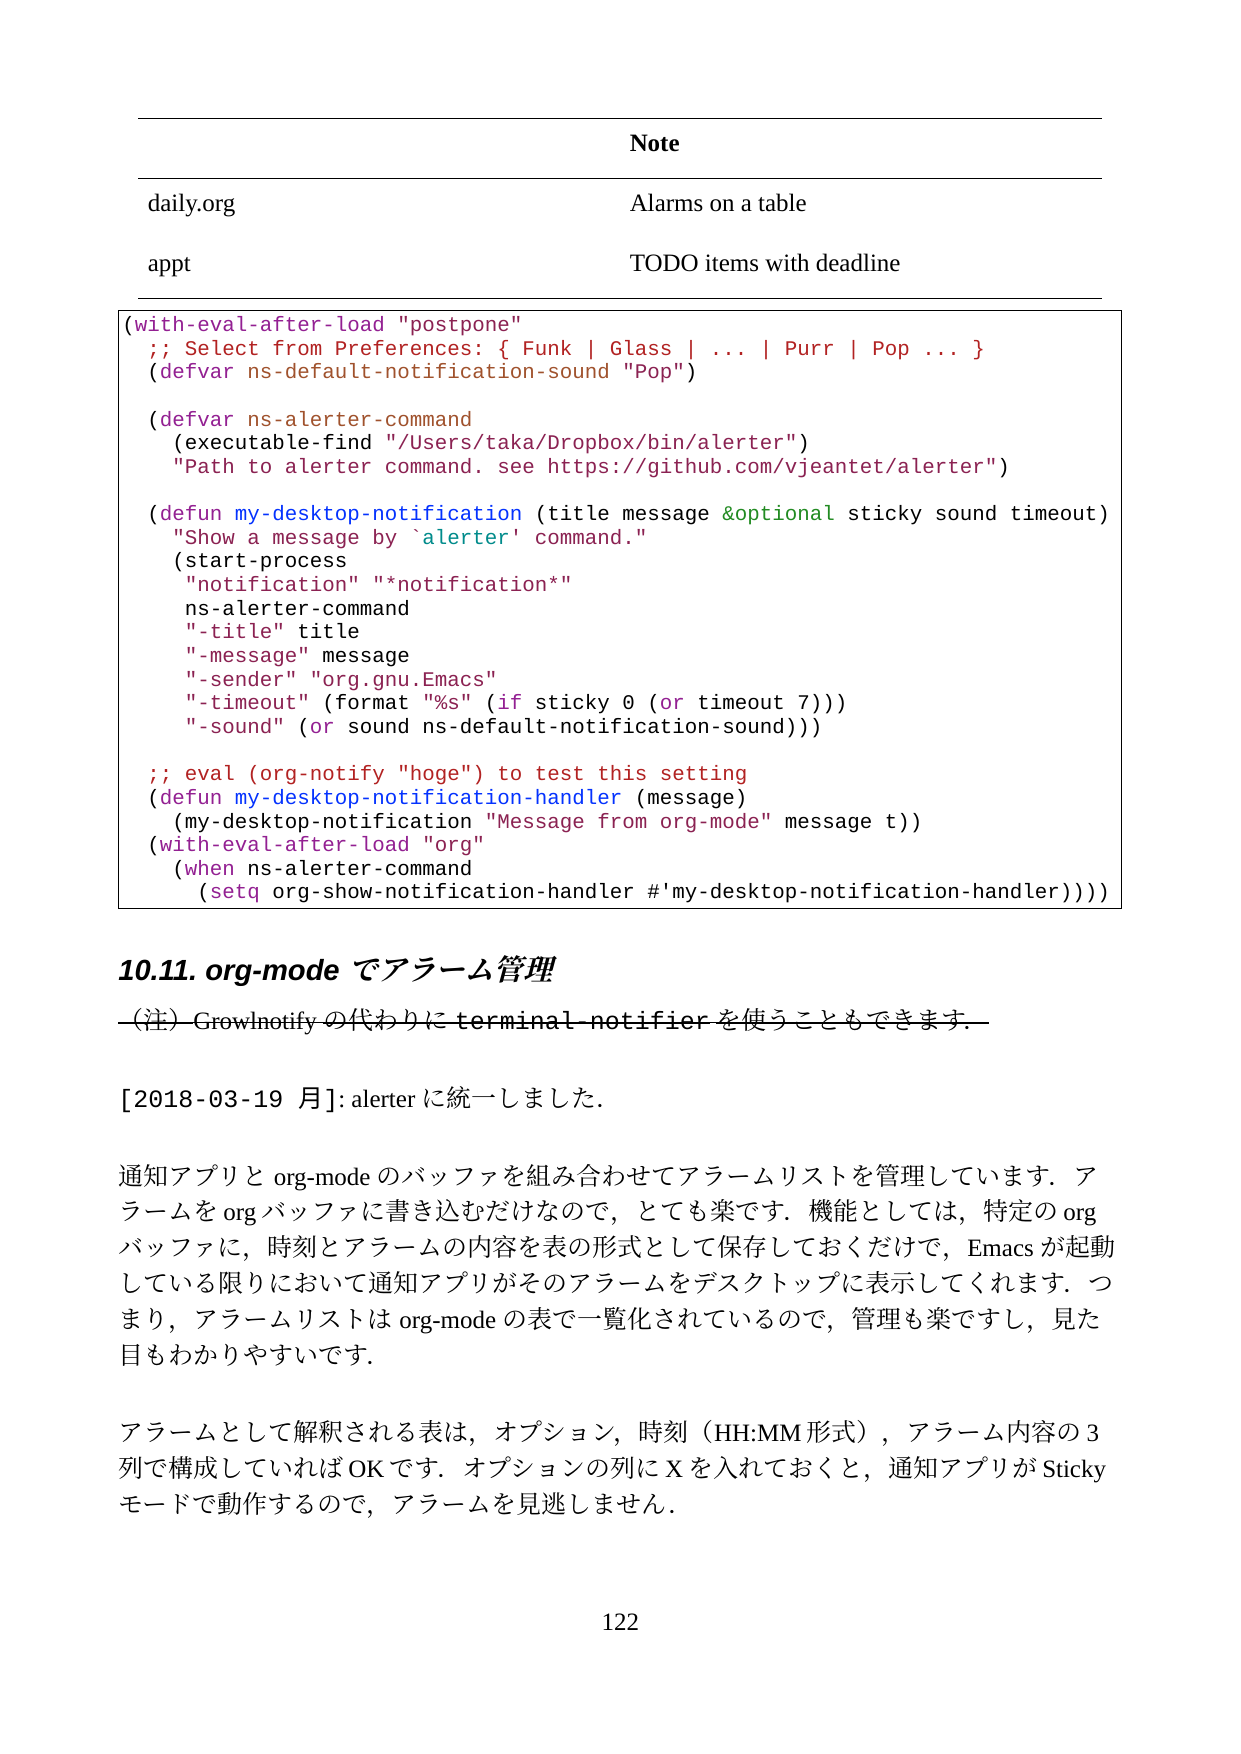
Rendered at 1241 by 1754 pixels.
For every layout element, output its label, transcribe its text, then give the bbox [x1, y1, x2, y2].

text (defun my-desktop-notification (title message &optional sticky sound timeout) [119, 499, 1121, 523]
text "Path to alerter command. see https://github.com/vjeantet/alerter") [119, 452, 1121, 476]
table_cell Alarms on a table [620, 179, 1102, 238]
text (start-process [119, 547, 1121, 570]
text (setq org-show-notification-handler #'my-desktop-notification-handler)))) [119, 878, 1121, 908]
text "-sound" (or sound ns-default-notification-sound))) [119, 712, 1121, 736]
text ns-alerter-command [119, 594, 1121, 617]
text "-title" title [119, 617, 1121, 641]
text ;; eval (org-notify "hoge") to test this setting [119, 759, 1121, 783]
text (with-eval-after-load "org" [119, 830, 1121, 854]
text （注）Growlnotify の代わりに terminal-notifier を使うこともできます． [118, 1001, 1122, 1066]
text (defun my-desktop-notification-handler (message) [119, 783, 1121, 807]
text ;; Select from Preferences: { Funk | Glass | ... | Purr | Pop ... } [119, 334, 1121, 357]
table_header [138, 119, 620, 178]
text "notification" "*notification*" [119, 570, 1121, 594]
text [2018-03-19 月]: alerter に統一しました． [118, 1078, 1122, 1144]
text (defvar ns-alerter-command [119, 405, 1121, 428]
table_cell TODO items with deadline [620, 238, 1102, 298]
text 通知アプリと org-mode のバッファを組み合わせてアラームリストを管理しています．アラームをorgバッファに書き込むだけなので，とても楽です．機能としては，特定のorgバッファに，時刻とアラームの内容を表の形式として保存しておくだけで，Emacs が起動している限りにおいて通知アプリがそのアラームをデスクトップに表示してくれます．つまり，アラームリストは org-mode の表で一覧化されているので，管理も楽ですし，見た目もわかりやすいです． [118, 1156, 1122, 1401]
text (when ns-alerter-command [119, 854, 1121, 878]
text "-timeout" (format "%s" (if sticky 0 (or timeout 7))) [119, 688, 1121, 712]
subtitle org-mode でアラーム管理 [118, 947, 1122, 988]
text アラームとして解釈される表は，オプション，時刻（HH:MM形式），アラーム内容の3列で構成していればOKです．オプションの列にXを入れておくと，通知アプリがStickyモードで動作するので，アラームを見逃しません． [118, 1413, 1122, 1549]
text (defvar ns-default-notification-sound "Pop") [119, 357, 1121, 381]
text (with-eval-after-load "postpone" [119, 311, 1121, 334]
text "Show a message by `alerter' command." [119, 523, 1121, 547]
text "-message" message [119, 641, 1121, 665]
text "-sender" "org.gnu.Emacs" [119, 665, 1121, 688]
table_header Note [620, 119, 1102, 178]
text (executable-find "/Users/taka/Dropbox/bin/alerter") [119, 428, 1121, 452]
table_cell daily.org [138, 179, 620, 238]
text (my-desktop-notification "Message from org-mode" message t)) [119, 807, 1121, 830]
table_cell appt [138, 238, 620, 298]
